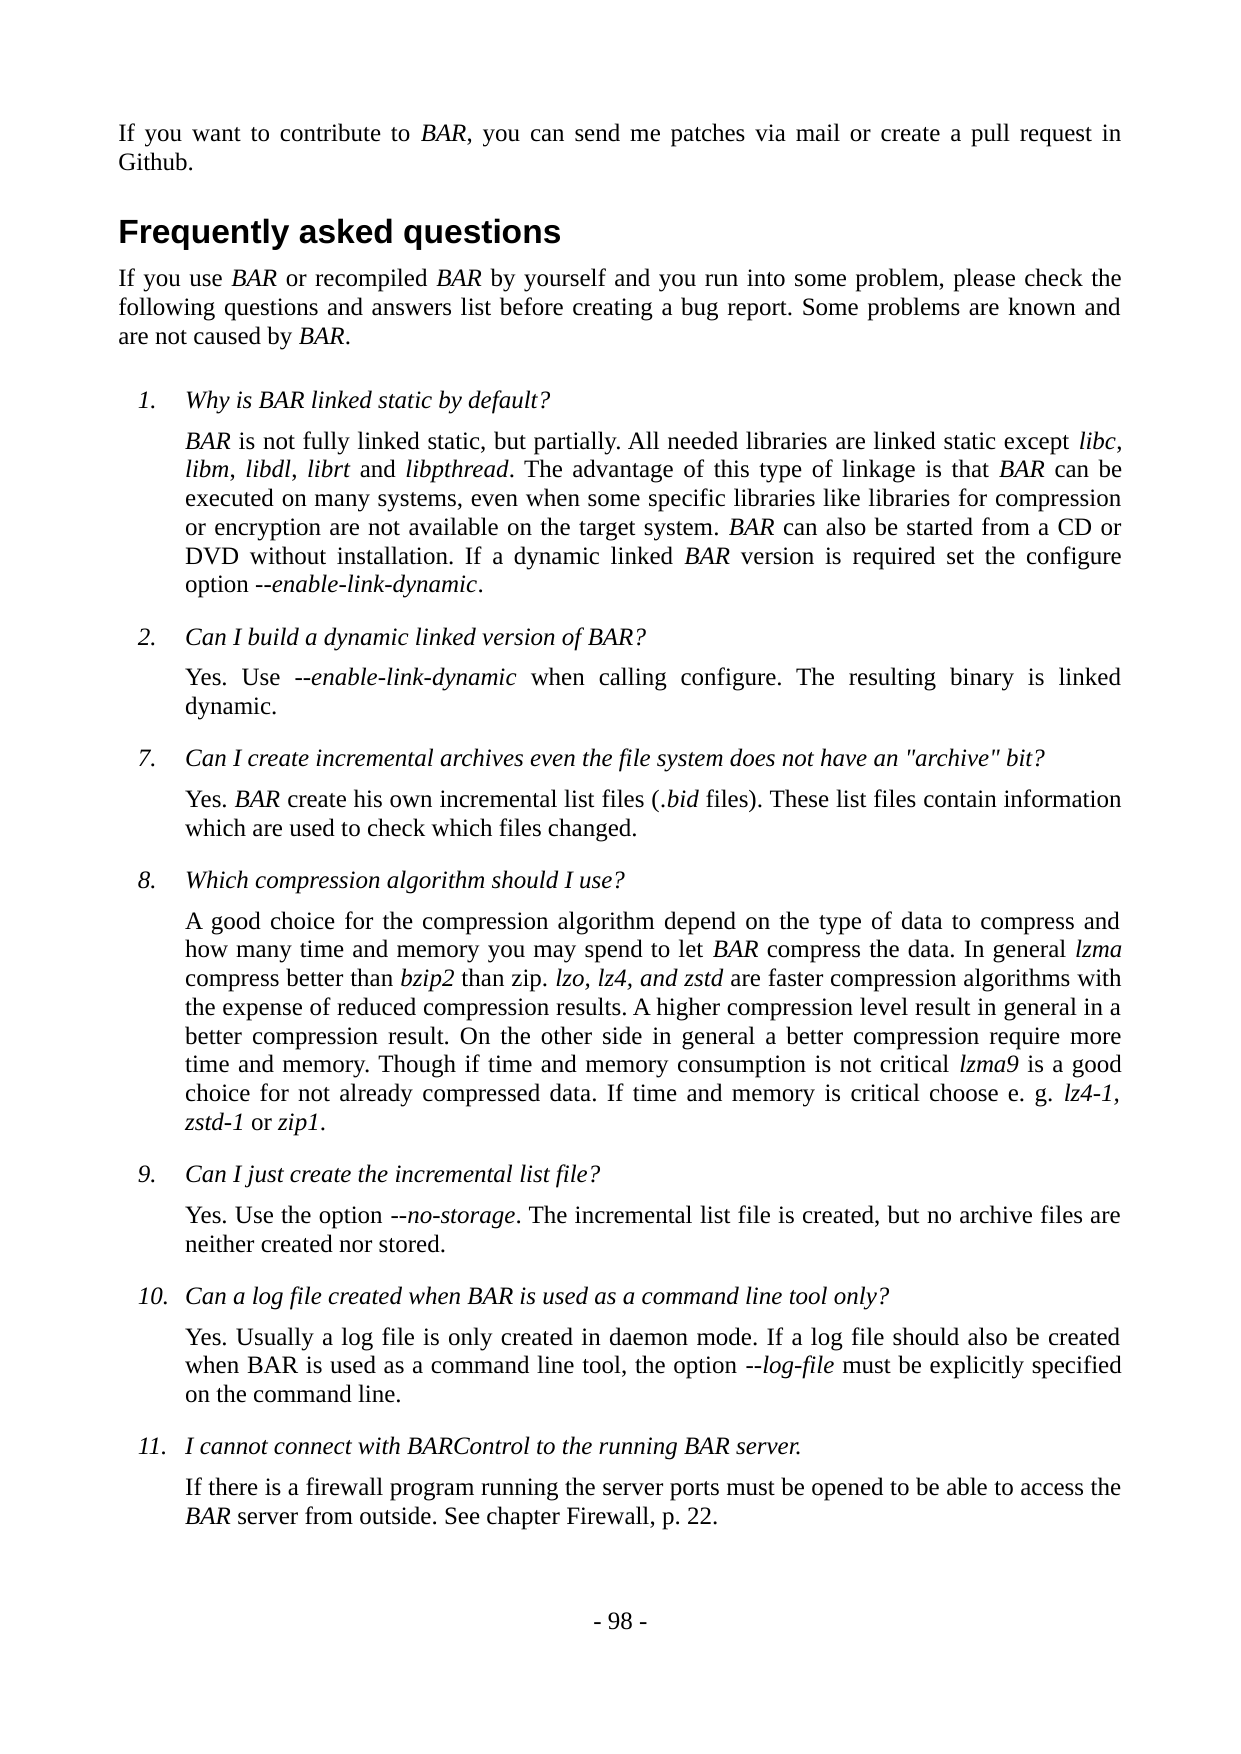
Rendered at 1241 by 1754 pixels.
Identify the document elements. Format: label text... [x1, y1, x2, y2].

list Which compression algorithm should I use? [138, 865, 1122, 894]
text Yes. Use the option --no-storage. The incremental list file is created, but no archive files are neither created nor stored. [185, 1200, 1122, 1257]
list Can I build a dynamic linked version of BAR? [138, 622, 1122, 651]
text Yes. Use --enable-link-dynamic when calling configure. The resulting binary is linked dynamic. [185, 662, 1122, 720]
text Yes. BAR create his own incremental list files (.bid files). These list files contain information which are used to check which files changed. [185, 784, 1122, 842]
text A good choice for the compression algorithm depend on the type of data to compress and how many time and memory you may spend to let BAR compress the data. In general lzma compress better than bzip2 than zip. lzo, lz4, and zstd are faster compression algorithms with the expense of reduced compression results. A higher compression level result in general in a better compression result. On the other side in general a better compression require more time and memory. Though if time and memory consumption is not critical lzma9 is a good choice for not already compressed data. If time and memory is critical choose e. g. lz4-1, zstd-1 or zip1. [185, 906, 1122, 1136]
list Can I just create the incremental list file? [138, 1159, 1122, 1188]
list Can a log file created when BAR is used as a command line tool only? [138, 1281, 1122, 1310]
text Yes. Usually a log file is only created in daemon mode. If a log file should also be created when BAR is used as a command line tool, the option --log-file must be explicitly specified on the command line. [185, 1322, 1122, 1408]
text If you want to contribute to BAR, you can send me patches via mail or create a pull request in Github. [118, 118, 1122, 176]
subtitle Frequently asked questions [118, 212, 1122, 251]
list I cannot connect with BARControl to the running BAR server. [138, 1431, 1122, 1460]
list Why is BAR linked static by default? [138, 385, 1122, 414]
text BAR is not fully linked static, but partially. All needed libraries are linked static except libc, libm, libdl, librt and libpthread. The advantage of this type of linkage is that BAR can be executed on many systems, even when some specific libraries like libraries for compression or encryption are not available on the target system. BAR can also be started from a CD or DVD without installation. If a dynamic linked BAR version is required set the configure option --enable-link-dynamic. [185, 426, 1122, 598]
text If there is a firewall program running the server ports must be opened to be able to access the BAR server from outside. See chapter Firewall, p. 22. [185, 1472, 1122, 1529]
text If you use BAR or recompiled BAR by yourself and you run into some problem, please check the following questions and answers list before creating a bug report. Some problems are known and are not caused by BAR. [118, 263, 1122, 350]
list Can I create incremental archives even the file system does not have an "archive" bit? [138, 743, 1122, 772]
